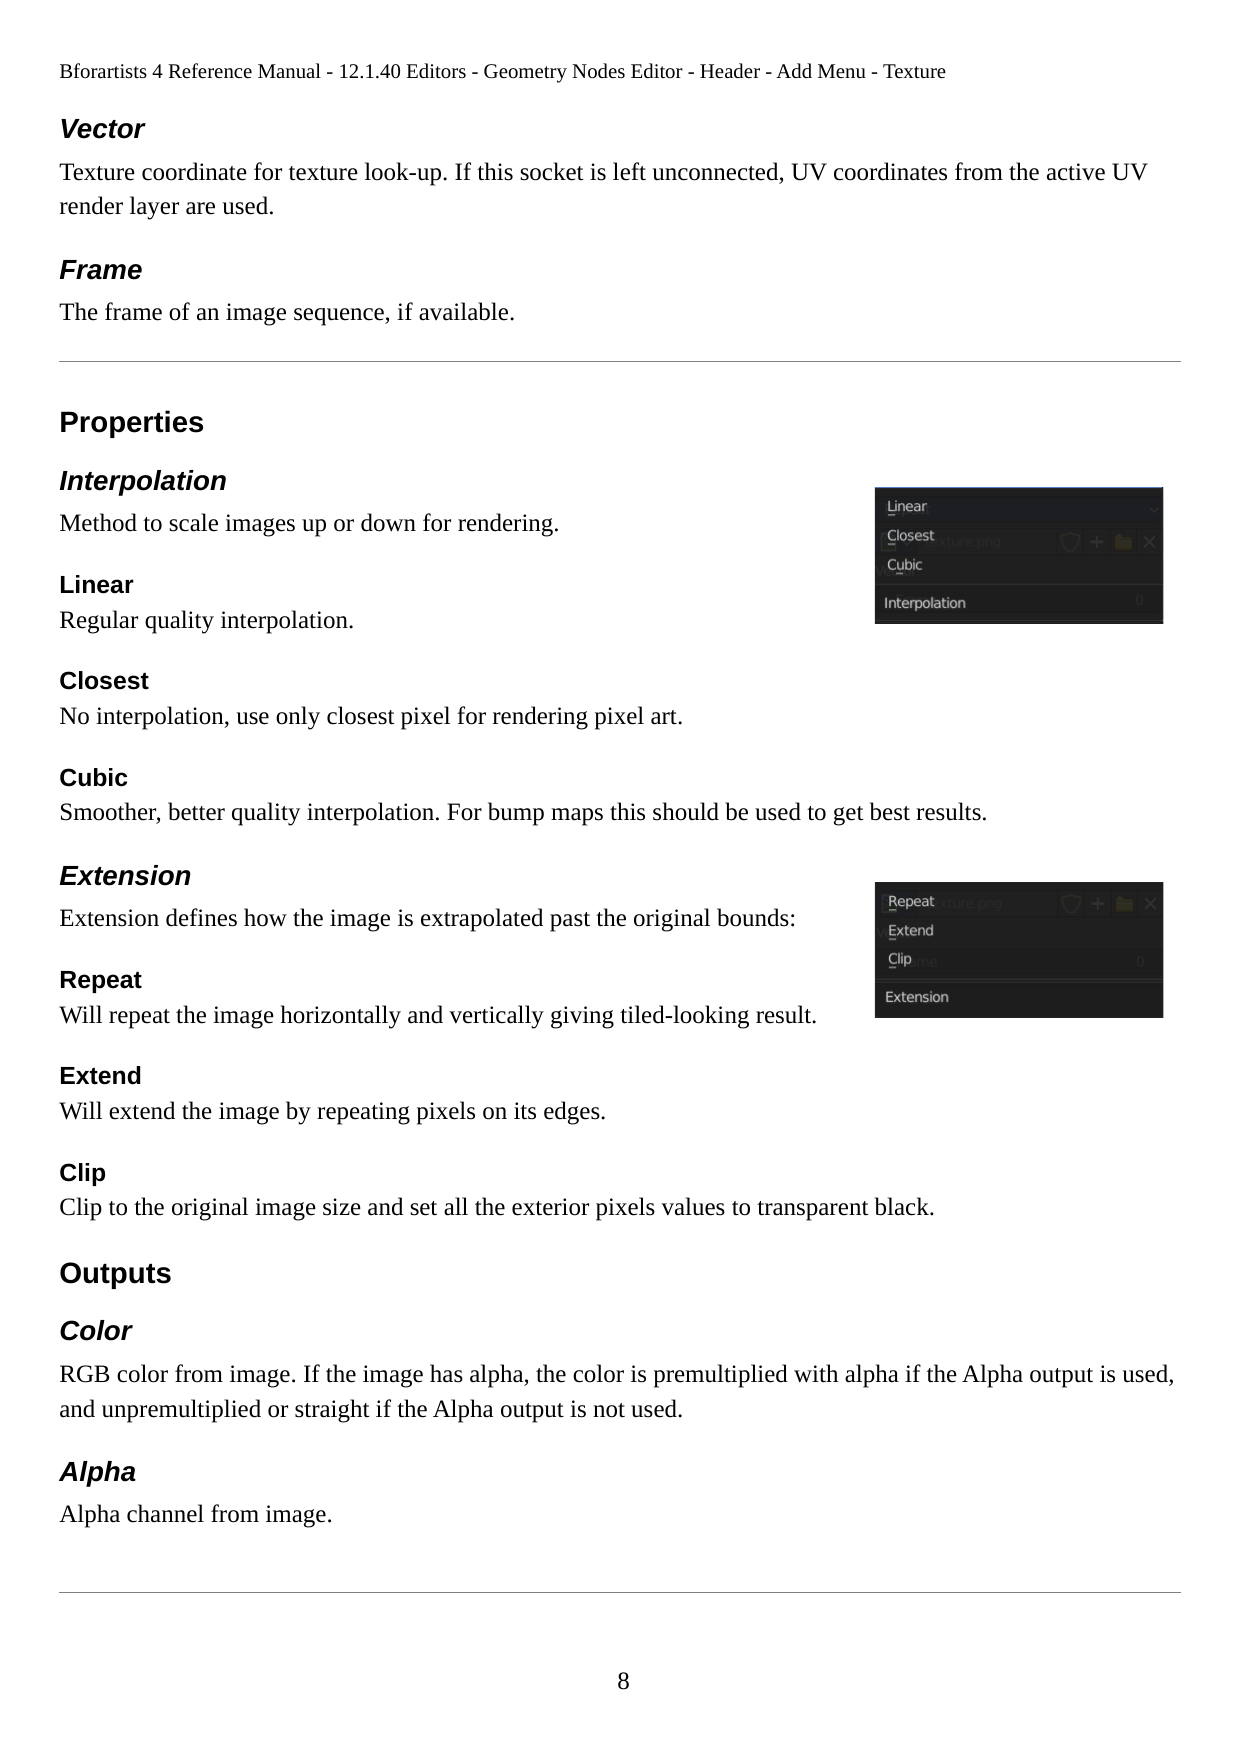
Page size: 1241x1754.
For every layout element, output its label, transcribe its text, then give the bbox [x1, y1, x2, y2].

subtitle Color [59, 1315, 1181, 1347]
text Texture coordinate for texture look-up. If this socket is left unconnected, UV coordinates from the active UV render layer are used. [59, 157, 1181, 220]
text No interpolation, use only closest pixel for rendering pixel art. [59, 701, 1181, 730]
text Regular quality interpolation. [59, 605, 1181, 633]
text Will repeat the image horizontally and vertically giving tiled-looking result. [59, 1000, 1181, 1028]
text Method to scale images up or down for rendering. [59, 508, 874, 537]
picture [874, 882, 1164, 1018]
subtitle Properties [59, 405, 1181, 439]
subtitle Outputs [59, 1256, 1181, 1290]
text Extension defines how the image is extrapolated past the original bounds: [59, 903, 874, 932]
text RGB color from image. If the image has alpha, the color is premultiplied with alpha if the Alpha output is used, and unpremultiplied or straight if the Alpha output is not used. [59, 1359, 1181, 1422]
subtitle [1164, 965, 1181, 993]
subtitle [1164, 570, 1181, 598]
subtitle Extension [59, 859, 1181, 891]
subtitle Linear [59, 570, 874, 598]
subtitle Repeat [59, 965, 874, 993]
subtitle Interpolation [59, 464, 1181, 496]
text Smoother, better quality interpolation. For bump maps this should be used to get best results. [59, 797, 1181, 826]
text Clip to the original image size and set all the exterior pixels values to transparent black. [59, 1192, 1181, 1221]
subtitle Cubic [59, 763, 1181, 791]
text The frame of an image sequence, if available. [59, 297, 1181, 326]
picture [874, 487, 1164, 624]
subtitle Frame [59, 253, 1181, 285]
subtitle Clip [59, 1158, 1181, 1186]
text Alpha channel from image. [59, 1499, 1181, 1528]
subtitle Alpha [59, 1455, 1181, 1487]
subtitle Extend [59, 1061, 1181, 1090]
subtitle Vector [59, 113, 1181, 144]
subtitle Closest [59, 666, 1181, 695]
text Will extend the image by repeating pixels on its edges. [59, 1096, 1181, 1125]
